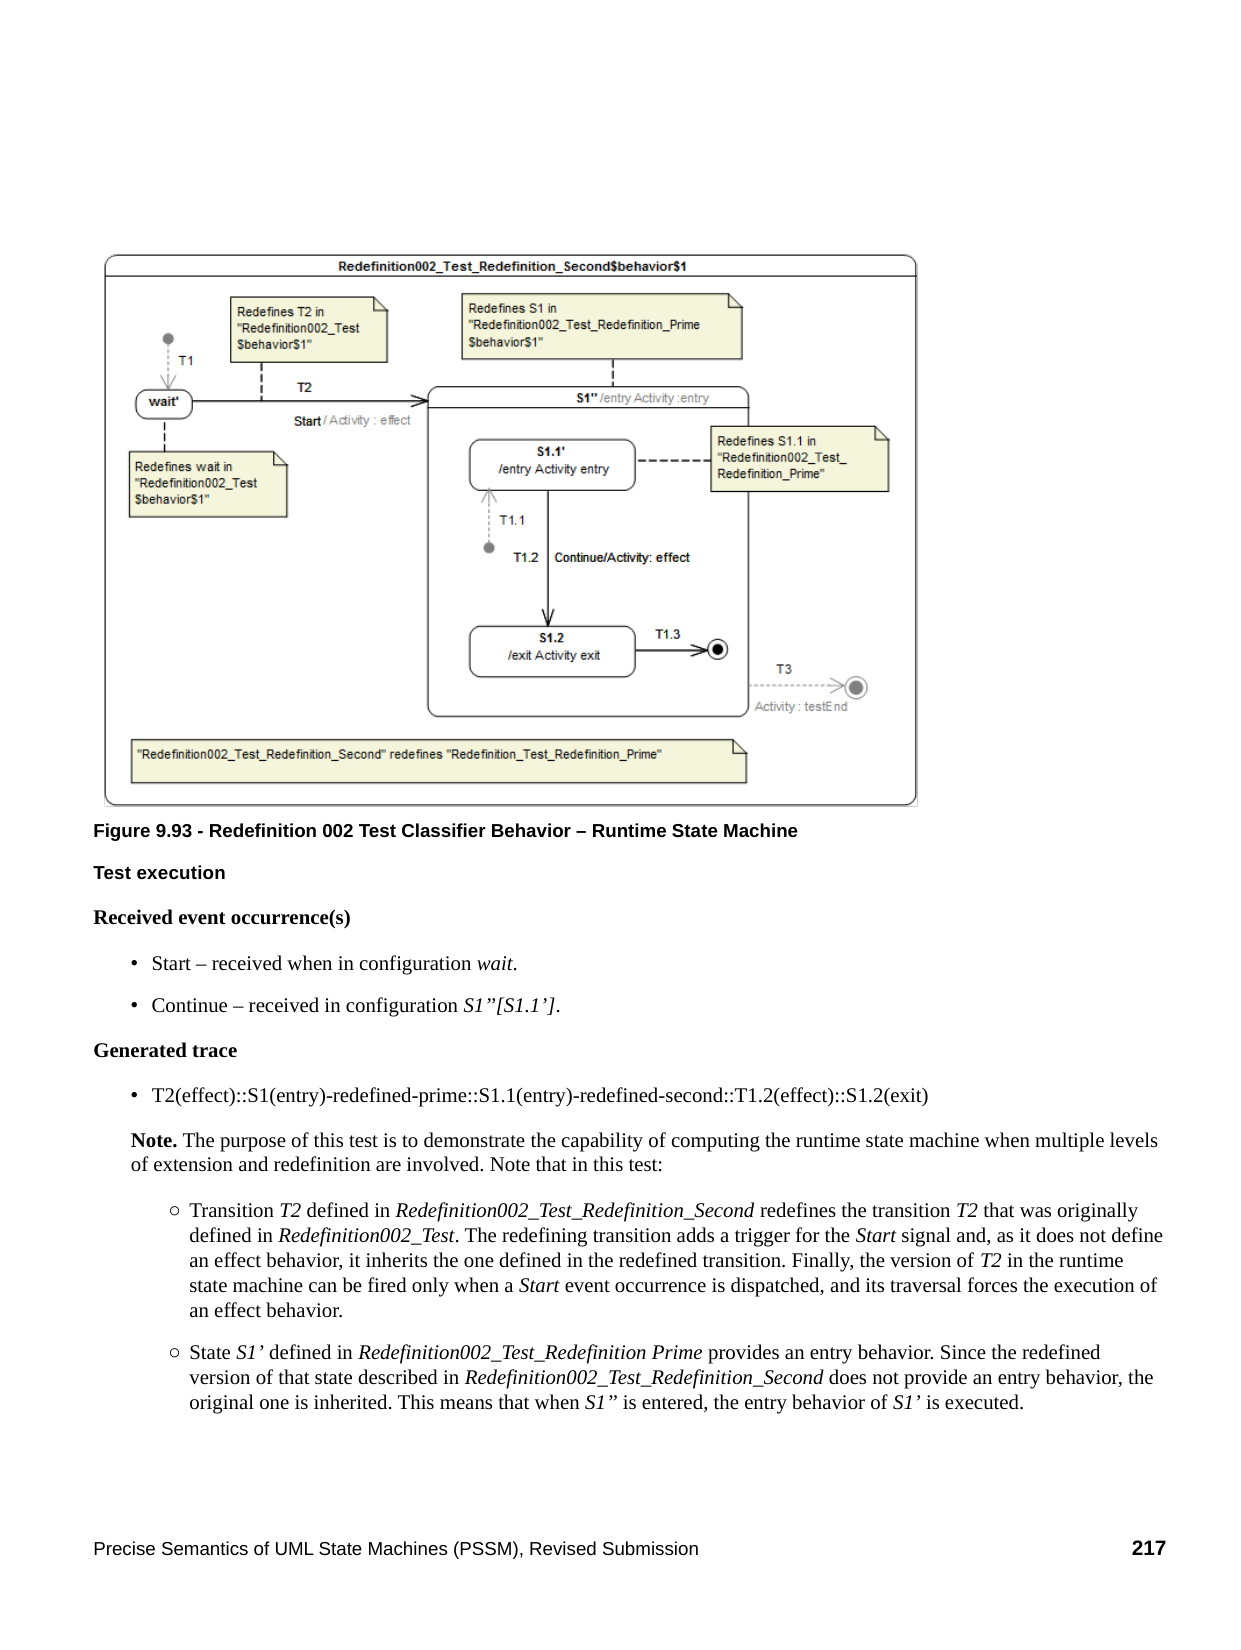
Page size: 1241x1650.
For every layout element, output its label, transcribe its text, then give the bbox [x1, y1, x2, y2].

list State S1’ defined in Redefinition002_Test_Redefinition Prime provides an entry behavior. Since the redefined version of that state described in Redefinition002_Test_Redefinition_Second does not provide an entry behavior, the original one is inherited. This means that when S1’’ is entered, the entry behavior of S1’ is executed. [168, 1339, 1164, 1414]
picture [93, 243, 950, 817]
text Received event occurrence(s) [93, 905, 1164, 929]
subtitle Test execution [93, 817, 1164, 884]
list Start – received when in configuration wait. [131, 950, 1164, 975]
text Generated trace [93, 1038, 1164, 1062]
list Continue – received in configuration S1’’[S1.1’]. [131, 992, 1164, 1017]
text Note. The purpose of this test is to demonstrate the capability of computing the runtime state machine when multiple levels of extension and redefinition are involved. Note that in this test: [131, 1128, 1164, 1176]
text Figure 9.93 - Redefinition 002 Test Classifier Behavior – Runtime State Machine [93, 817, 1077, 841]
list Transition T2 defined in Redefinition002_Test_Redefinition_Second redefines the transition T2 that was originally defined in Redefinition002_Test. The redefining transition adds a trigger for the Start signal and, as it does not define an effect behavior, it inherits the one defined in the redefined transition. Finally, the version of T2 in the runtime state machine can be fired only when a Start event occurrence is dispatched, and its traversal forces the execution of an effect behavior. [168, 1197, 1164, 1322]
list T2(effect)::S1(entry)-redefined-prime::S1.1(entry)-redefined-second::T1.2(effect)::S1.2(exit) [131, 1083, 1164, 1107]
